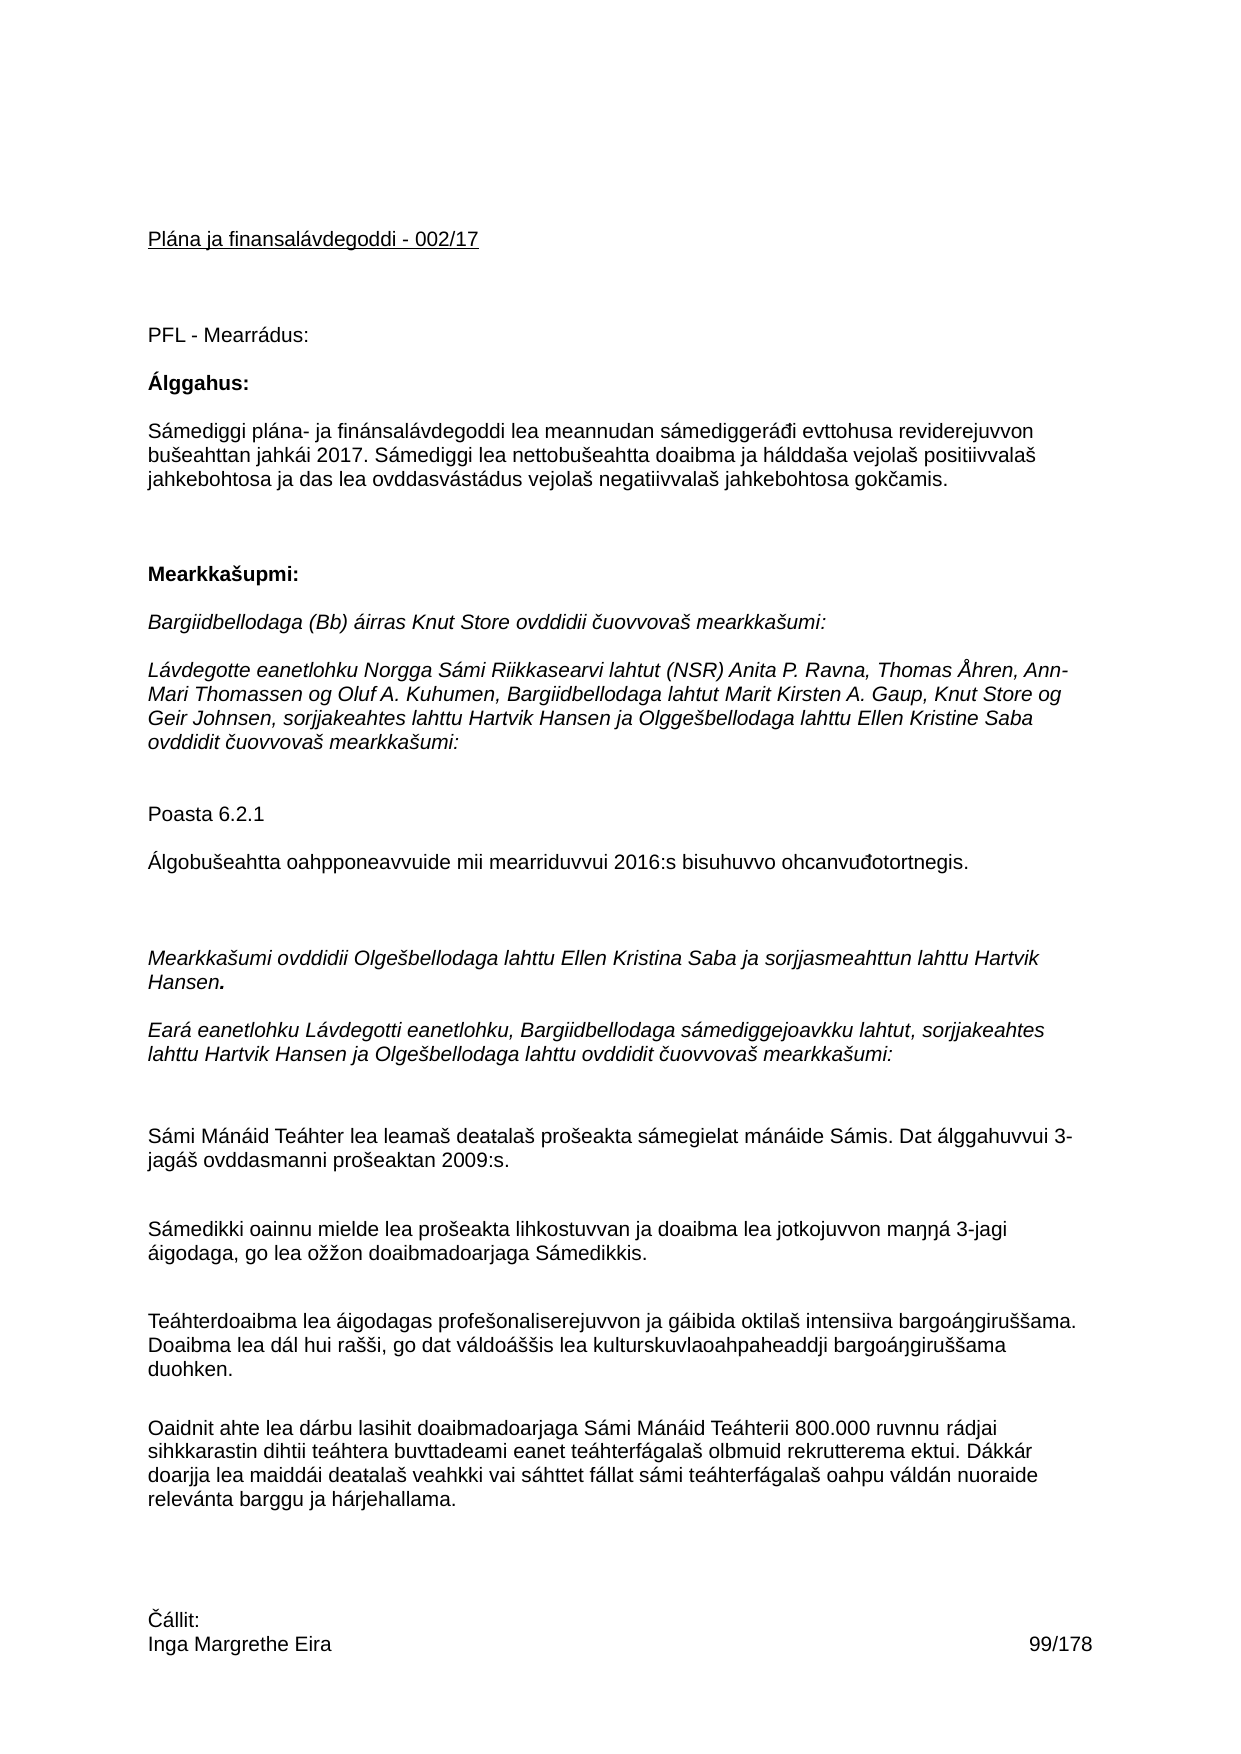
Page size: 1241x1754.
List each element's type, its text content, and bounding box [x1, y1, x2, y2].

table_header [136, 251, 1096, 275]
text Plána ja finansalávdegoddi - 002/17 [148, 227, 1093, 251]
text PFL - Mearrádus: [148, 299, 1093, 347]
table_header Álggahus: Sámediggi plána- ja finánsalávdegoddi lea meannudan sámediggeráđi evttohusa reviderejuvvon bušeahttan jahkái 2017. Sámediggi lea nettobušeahtta doaibma ja hálddaša vejolaš positiivvalaš jahkebohtosa ja das lea ovddasvástádus vejolaš negatiivvalaš jahkebohtosa gokčamis. Mearkkašupmi: Bargiidbellodaga (Bb) áirras Knut Store ovddidii čuovvovaš mearkkašumi: Lávdegotte eanetlohku Norgga Sámi Riikkasearvi lahtut (NSR) Anita P. Ravna, Thomas Åhren, Ann-Mari Thomassen og Oluf A. Kuhumen, Bargiidbellodaga lahtut Marit Kirsten A. Gaup, Knut Store og Geir Johnsen, sorjjakeahtes lahttu Hartvik Hansen ja Olggešbellodaga lahttu Ellen Kristine Saba ovddidit čuovvovaš mearkkašumi: Poasta 6.2.1 Álgobušeahtta oahpponeavvuide mii mearriduvvui 2016:s bisuhuvvo ohcanvuđotortnegis. Mearkkašumi ovddidii Olgešbellodaga lahttu Ellen Kristina Saba ja sorjjasmeahttun lahttu Hartvik Hansen. Eará eanetlohku Lávdegotti eanetlohku, Bargiidbellodaga sámediggejoavkku lahtut, sorjjakeahtes lahttu Hartvik Hansen ja Olgešbellodaga lahttu ovddidit čuovvovaš mearkkašumi: Sámi Mánáid Teáhter lea leamaš deaŧalaš prošeakta sámegielat mánáide Sámis. Dat álggahuvvui 3-jagáš ovddasmanni prošeaktan 2009:s. Sámedikki oainnu mielde lea prošeakta lihkostuvvan ja doaibma lea jotkojuvvon maŋŋá 3-jagi áigodaga, go lea ožžon doaibmadoarjaga Sámedikkis. Teáhterdoaibma lea áigodagas profešonaliserejuvvon ja gáibida oktilaš intensiiva bargoáŋgiruššama. Doaibma lea dál hui rašši, go dat váldoáššis lea kulturskuvlaoahpaheaddji bargoáŋgiruššama duohken. Oaidnit ahte lea dárbu lasihit doaibmadoarjaga Sámi Mánáid Teáhterii 800.000 ruvnnu rádjai sihkkarastin dihtii teáhtera buvttadeami eanet teáhterfágalaš olbmuid rekrutterema ektui. Dákkár doarjja lea maiddái deaŧalaš veahkki vai sáhttet fállat sámi teáhterfágalaš oahpu váldán nuoraide relevánta barggu ja hárjehallama. [136, 347, 1104, 1593]
